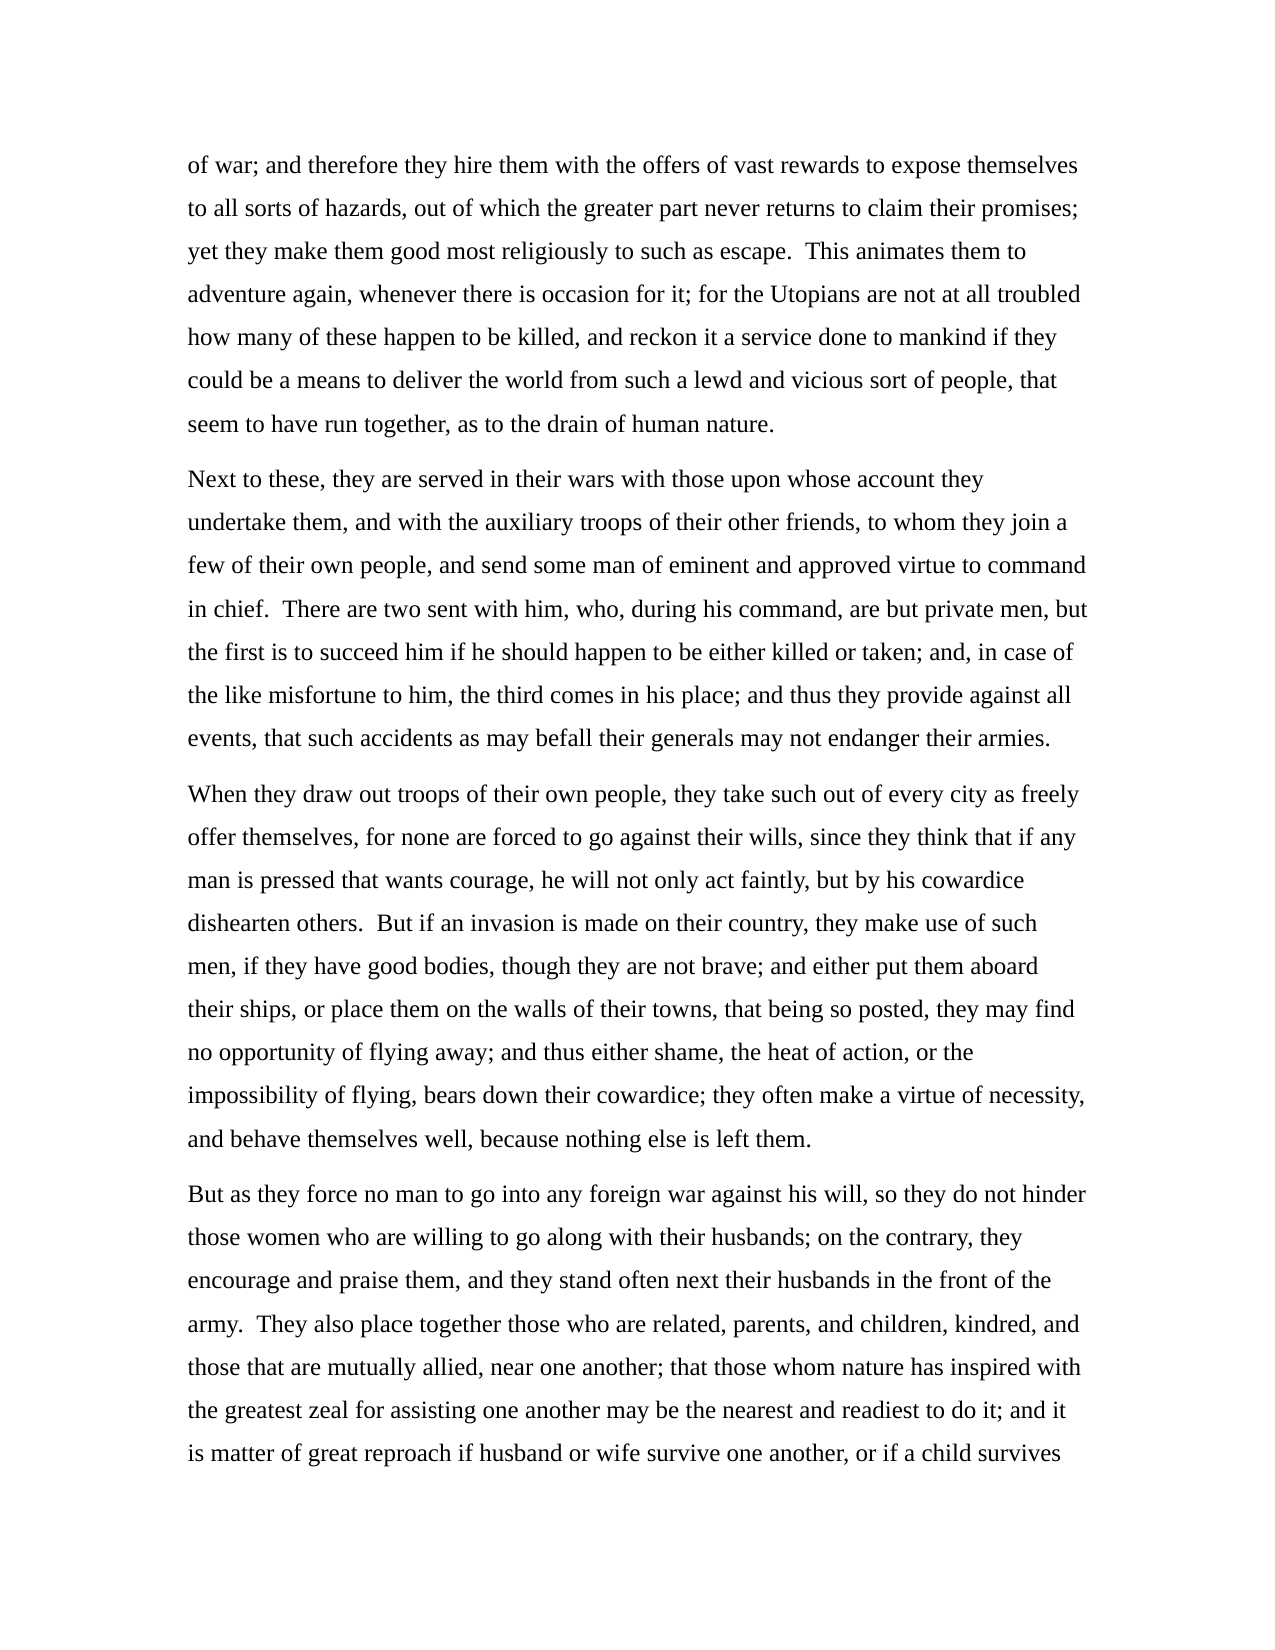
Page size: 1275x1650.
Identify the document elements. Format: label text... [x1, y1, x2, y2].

text Next to these, they are served in their wars with those upon whose account they undertake them, and with the auxiliary troops of their other friends, to whom they join a few of their own people, and send some man of eminent and approved virtue to command in chief. There are two sent with him, who, during his command, are but private men, but the first is to succeed him if he should happen to be either killed or taken; and, in case of the like misfortune to him, the third comes in his place; and thus they provide against all events, that such accidents as may befall their generals may not endanger their armies. [187, 464, 1087, 752]
text of war; and therefore they hire them with the offers of vast rewards to expose themselves to all sorts of hazards, out of which the greater part never returns to claim their promises; yet they make them good most religiously to such as escape. This animates them to adventure again, whenever there is occasion for it; for the Utopians are not at all troubled how many of these happen to be killed, and reckon it a service done to mankind if they could be a means to deliver the world from such a lewd and vicious sort of people, that seem to have run together, as to the drain of human nature. [187, 150, 1087, 437]
text But as they force no man to go into any foreign war against his will, so they do not hinder those women who are willing to go along with their husbands; on the contrary, they encourage and praise them, and they stand often next their husbands in the front of the army. They also place together those who are related, parents, and children, kindred, and those that are mutually allied, near one another; that those whom nature has inspired with the greatest zeal for assisting one another may be the nearest and readiest to do it; and it is matter of great reproach if husband or wife survive one another, or if a child survives [187, 1179, 1087, 1467]
text When they draw out troops of their own people, they take such out of every city as freely offer themselves, for none are forced to go against their wills, since they think that if any man is pressed that wants courage, he will not only act faintly, but by his cowardice dishearten others. But if an invasion is made on their country, they make use of such men, if they have good bodies, though they are not brave; and either put them aboard their ships, or place them on the walls of their towns, that being so posted, they may find no opportunity of flying away; and thus either shame, the heat of action, or the impossibility of flying, bears down their cowardice; they often make a virtue of necessity, and behave themselves well, because nothing else is left them. [187, 779, 1087, 1152]
